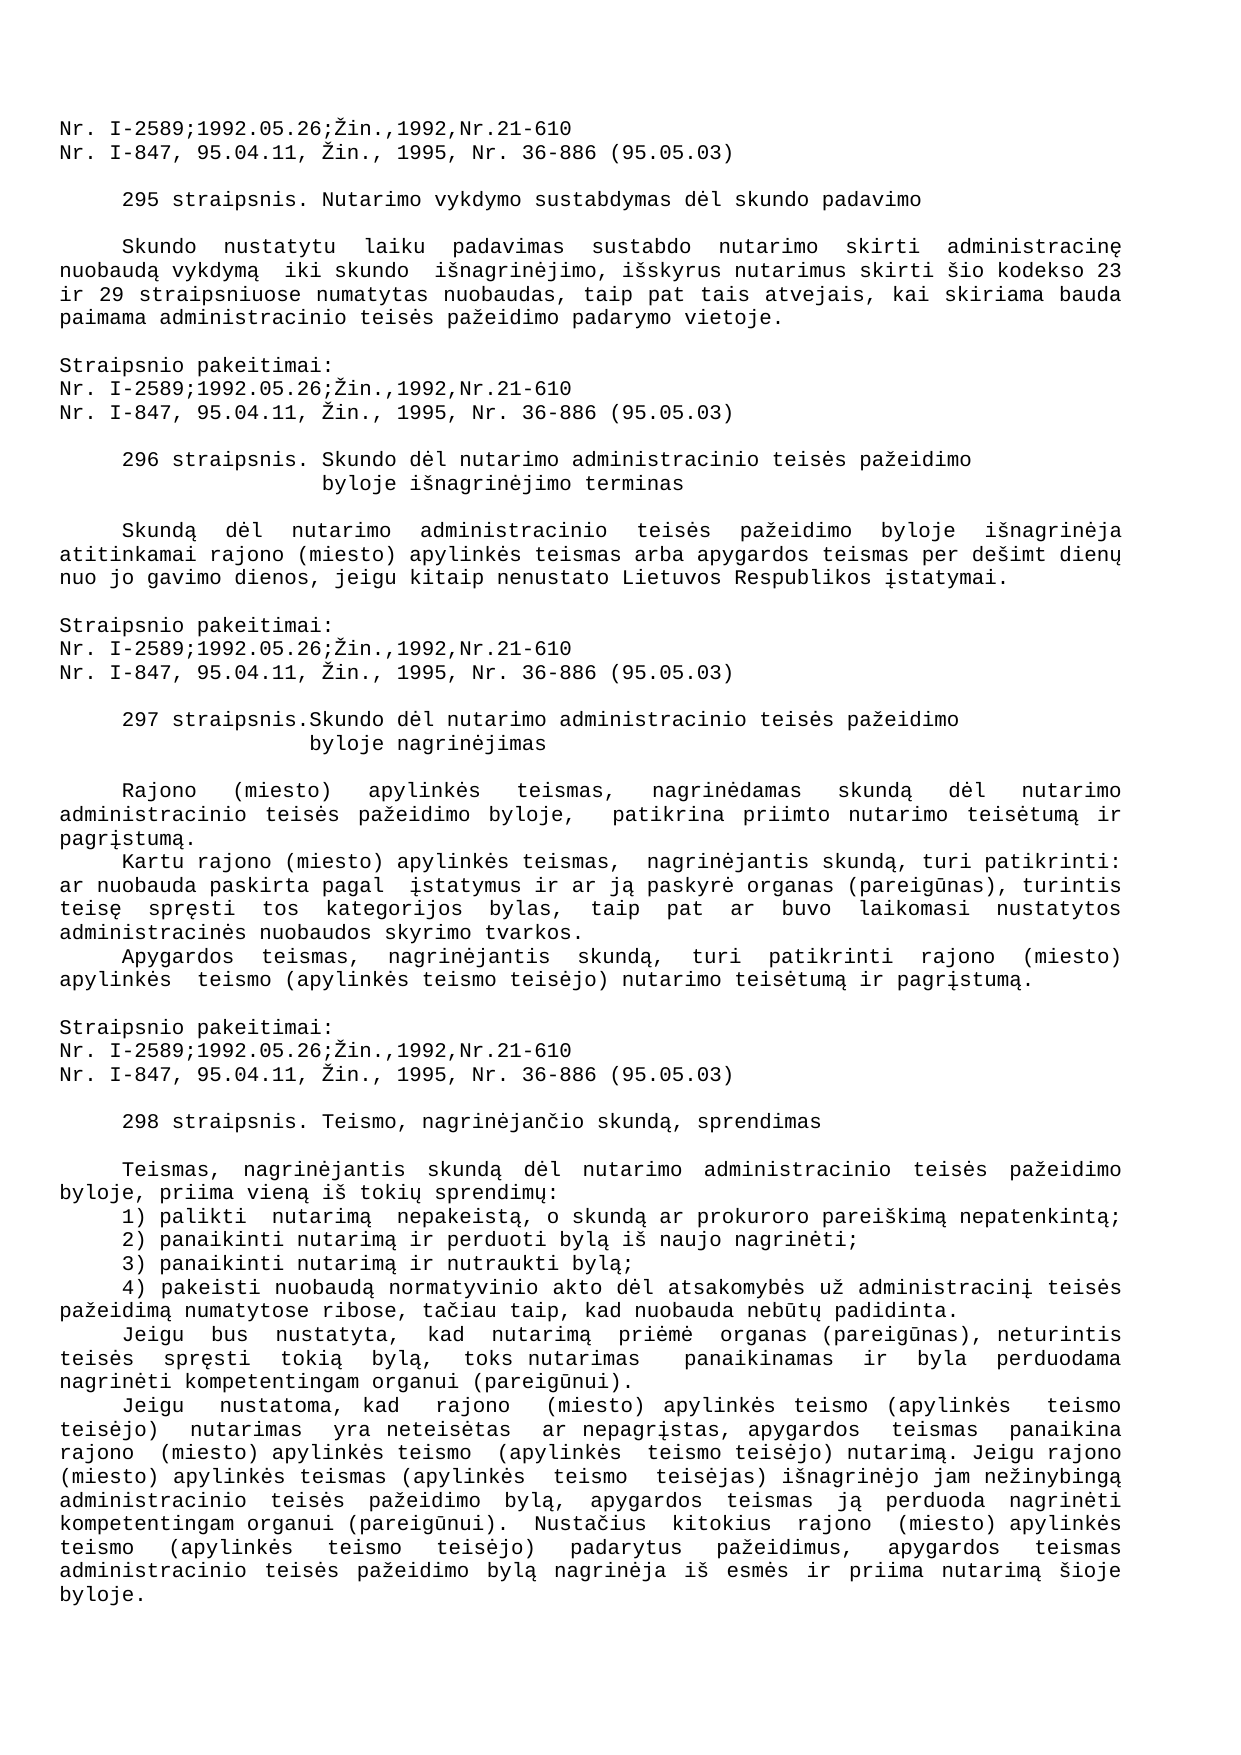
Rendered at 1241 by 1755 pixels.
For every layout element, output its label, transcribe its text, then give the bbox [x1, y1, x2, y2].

text Nr. I-2589;1992.05.26;Žin.,1992,Nr.21-610 [59, 378, 1122, 402]
text Straipsnio pakeitimai: [59, 354, 1122, 378]
text Skundą dėl nutarimo administracinio teisės pažeidimo byloje išnagrinėja atitinkamai rajono (miesto) apylinkės teismas arba apygardos teismas per dešimt dienų nuo jo gavimo dienos, jeigu kitaip nenustato Lietuvos Respublikos įstatymai. [59, 520, 1122, 591]
text Straipsnio pakeitimai: [59, 615, 1122, 638]
text 3) panaikinti nutarimą ir nutraukti bylą; [59, 1253, 1122, 1277]
text Jeigu bus nustatyta, kad nutarimą priėmė organas (pareigūnas), neturintis teisės spręsti tokią bylą, toks nutarimas panaikinamas ir byla perduodama nagrinėti kompetentingam organui (pareigūnui). [59, 1324, 1122, 1395]
text 4) pakeisti nuobaudą normatyvinio akto dėl atsakomybės už administracinį teisės pažeidimą numatytose ribose, tačiau taip, kad nuobauda nebūtų padidinta. [59, 1277, 1122, 1324]
text Kartu rajono (miesto) apylinkės teismas, nagrinėjantis skundą, turi patikrinti: ar nuobauda paskirta pagal įstatymus ir ar ją paskyrė organas (pareigūnas), turintis teisę spręsti tos kategorijos bylas, taip pat ar buvo laikomasi nustatytos administracinės nuobaudos skyrimo tvarkos. [59, 851, 1122, 946]
text Straipsnio pakeitimai: [59, 1017, 1122, 1040]
text Nr. I-2589;1992.05.26;Žin.,1992,Nr.21-610 [59, 638, 1122, 662]
text byloje išnagrinėjimo terminas [59, 473, 1122, 496]
text byloje nagrinėjimas [59, 733, 1122, 757]
text 296 straipsnis. Skundo dėl nutarimo administracinio teisės pažeidimo [59, 449, 1122, 473]
text Nr. I-847, 95.04.11, Žin., 1995, Nr. 36-886 (95.05.03) [59, 402, 1122, 426]
text 1) palikti nutarimą nepakeistą, o skundą ar prokuroro pareiškimą nepatenkintą; [59, 1206, 1122, 1229]
text Apygardos teismas, nagrinėjantis skundą, turi patikrinti rajono (miesto) apylinkės teismo (apylinkės teismo teisėjo) nutarimo teisėtumą ir pagrįstumą. [59, 946, 1122, 993]
text Skundo nustatytu laiku padavimas sustabdo nutarimo skirti administracinę nuobaudą vykdymą iki skundo išnagrinėjimo, išskyrus nutarimus skirti šio kodekso 23 ir 29 straipsniuose numatytas nuobaudas, taip pat tais atvejais, kai skiriama bauda paimama administracinio teisės pažeidimo padarymo vietoje. [59, 236, 1122, 331]
text Nr. I-847, 95.04.11, Žin., 1995, Nr. 36-886 (95.05.03) [59, 662, 1122, 686]
text Jeigu nustatoma, kad rajono (miesto) apylinkės teismo (apylinkės teismo teisėjo) nutarimas yra neteisėtas ar nepagrįstas, apygardos teismas panaikina rajono (miesto) apylinkės teismo (apylinkės teismo teisėjo) nutarimą. Jeigu rajono (miesto) apylinkės teismas (apylinkės teismo teisėjas) išnagrinėjo jam nežinybingą administracinio teisės pažeidimo bylą, apygardos teismas ją perduoda nagrinėti kompetentingam organui (pareigūnui). Nustačius kitokius rajono (miesto) apylinkės teismo (apylinkės teismo teisėjo) padarytus pažeidimus, apygardos teismas administracinio teisės pažeidimo bylą nagrinėja iš esmės ir priima nutarimą šioje byloje. [59, 1395, 1122, 1608]
text Nr. I-2589;1992.05.26;Žin.,1992,Nr.21-610 [59, 118, 1122, 142]
text 2) panaikinti nutarimą ir perduoti bylą iš naujo nagrinėti; [59, 1229, 1122, 1253]
text 295 straipsnis. Nutarimo vykdymo sustabdymas dėl skundo padavimo [59, 189, 1122, 213]
text Nr. I-847, 95.04.11, Žin., 1995, Nr. 36-886 (95.05.03) [59, 1064, 1122, 1088]
text 298 straipsnis. Teismo, nagrinėjančio skundą, sprendimas [59, 1111, 1122, 1135]
text Nr. I-2589;1992.05.26;Žin.,1992,Nr.21-610 [59, 1040, 1122, 1064]
text Teismas, nagrinėjantis skundą dėl nutarimo administracinio teisės pažeidimo byloje, priima vieną iš tokių sprendimų: [59, 1158, 1122, 1206]
text Rajono (miesto) apylinkės teismas, nagrinėdamas skundą dėl nutarimo administracinio teisės pažeidimo byloje, patikrina priimto nutarimo teisėtumą ir pagrįstumą. [59, 780, 1122, 851]
text 297 straipsnis.Skundo dėl nutarimo administracinio teisės pažeidimo [59, 709, 1122, 733]
text Nr. I-847, 95.04.11, Žin., 1995, Nr. 36-886 (95.05.03) [59, 142, 1122, 165]
